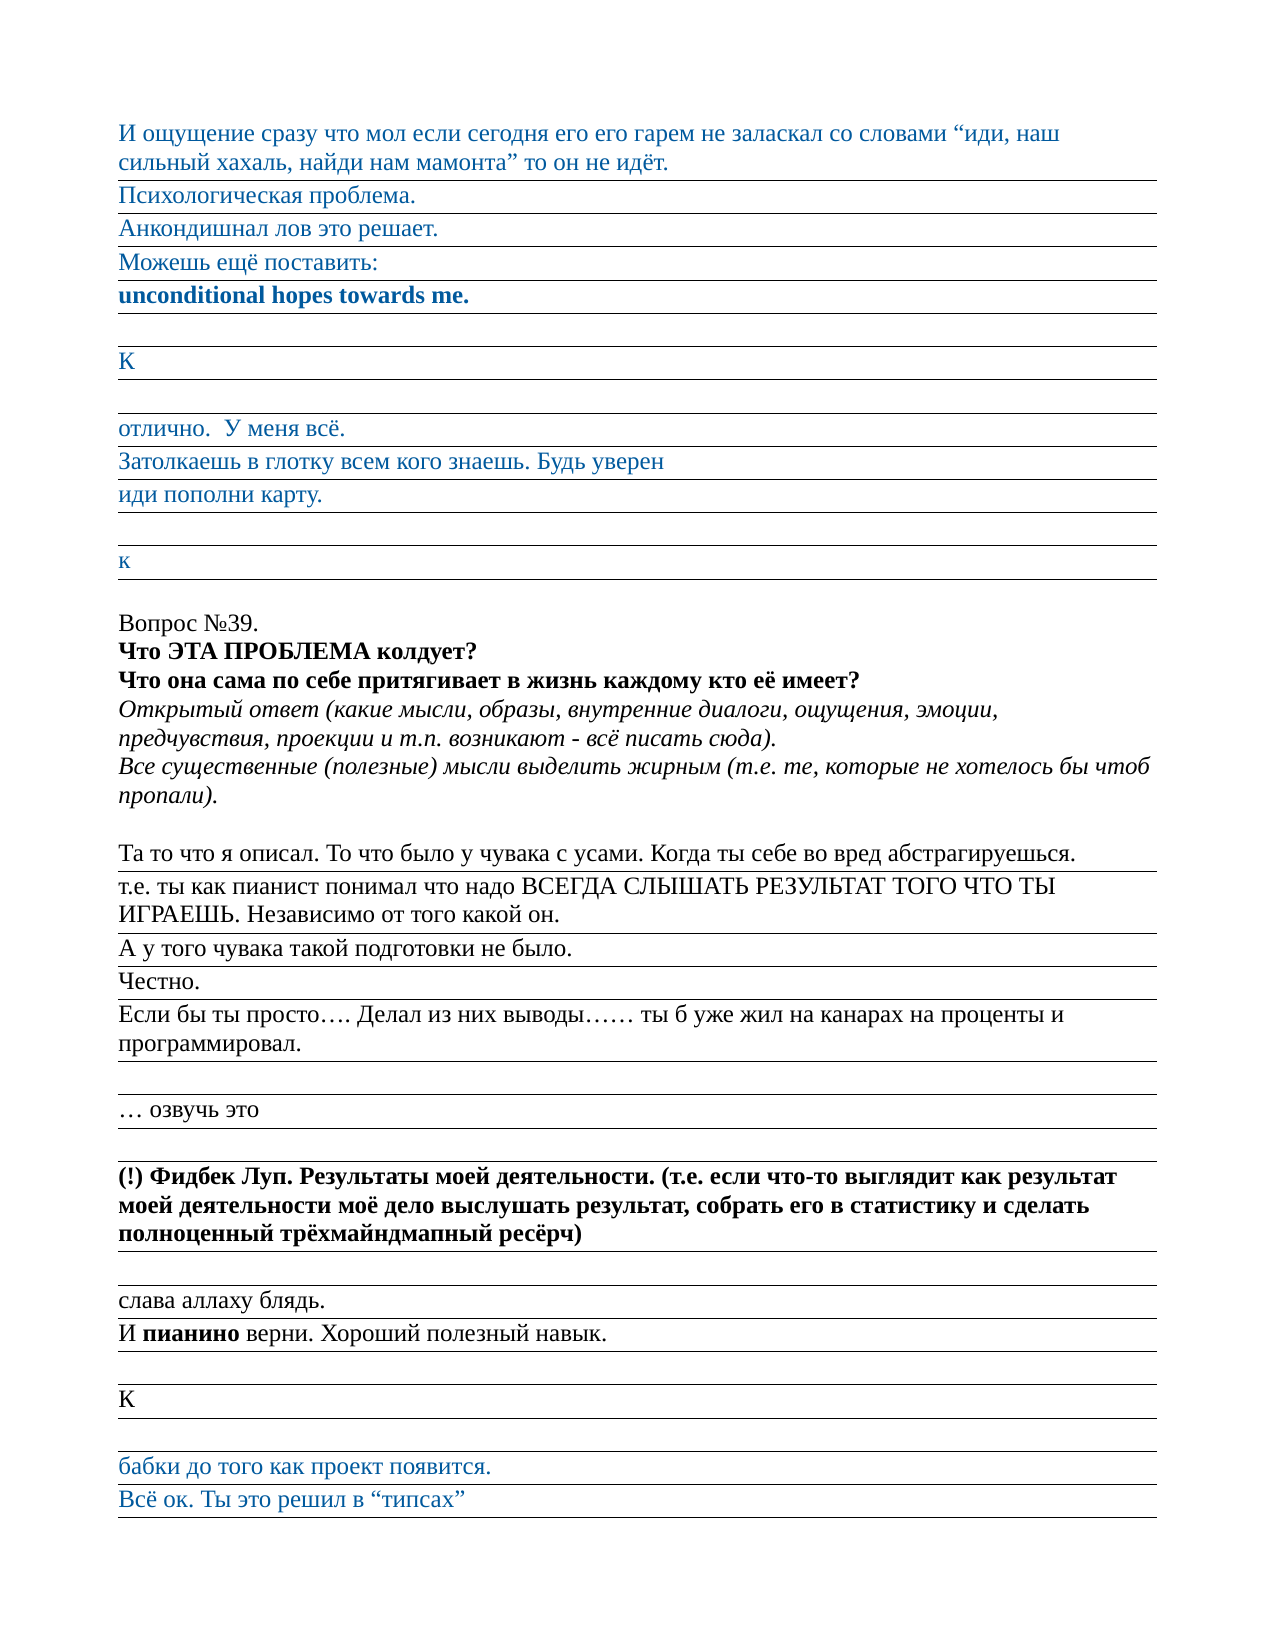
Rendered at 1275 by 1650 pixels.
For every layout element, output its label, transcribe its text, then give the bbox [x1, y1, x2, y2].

text Открытый ответ (какие мысли, образы, внутренние диалоги, ощущения, эмоции, предчувствия, проекции и т.п. возникают - всё писать сюда). [118, 694, 1157, 751]
text Вопрос №39. [118, 608, 1157, 636]
text Все существенные (полезные) мысли выделить жирным (т.е. те, которые не хотелось бы чтоб пропали). [118, 751, 1157, 809]
text К [118, 1385, 1157, 1418]
text Можешь ещё поставить: [118, 247, 1157, 280]
text А у того чувака такой подготовки не было. [118, 934, 1157, 966]
text (!) Фидбек Луп. Результаты моей деятельности. (т.е. если что-то выглядит как результат моей деятельности моё дело выслушать результат, собрать его в статистику и сделать полноценный трёхмайндмапный ресёрч) [118, 1162, 1157, 1251]
text И пианино верни. Хороший полезный навык. [118, 1319, 1157, 1351]
text И ощущение сразу что мол если сегодня его его гарем не заласкал со словами “иди, наш сильный хахаль, найди нам мамонта” то он не идёт. [118, 118, 1157, 180]
text Психологическая проблема. [118, 181, 1157, 213]
text … озвучь это [118, 1095, 1157, 1128]
text unconditional hopes towards me. [118, 281, 1157, 313]
text Если бы ты просто…. Делал из них выводы…… ты б уже жил на канарах на проценты и программировал. [118, 1000, 1157, 1061]
text Что она сама по себе притягивает в жизнь каждому кто её имеет? [118, 665, 1157, 694]
text бабки до того как проект появится. [118, 1452, 1157, 1484]
text слава аллаху блядь. [118, 1286, 1157, 1318]
text Всё ок. Ты это решил в “типсах” [118, 1485, 1157, 1517]
text Что ЭТА ПРОБЛЕМА колдует? [118, 636, 1157, 665]
text отлично. У меня всё. [118, 414, 1157, 446]
text Честно. [118, 967, 1157, 999]
text К [118, 347, 1157, 379]
text Затолкаешь в глотку всем кого знаешь. Будь уверен [118, 447, 1157, 479]
text Анкондишнал лов это решает. [118, 214, 1157, 246]
text Та то что я описал. То что было у чувака с усами. Когда ты себе во вред абстрагируешься. [118, 838, 1157, 871]
text к [118, 546, 1157, 579]
text иди пополни карту. [118, 480, 1157, 512]
text т.е. ты как пианист понимал что надо ВСЕГДА СЛЫШАТЬ РЕЗУЛЬТАТ ТОГО ЧТО ТЫ ИГРАЕШЬ. Независимо от того какой он. [118, 872, 1157, 933]
